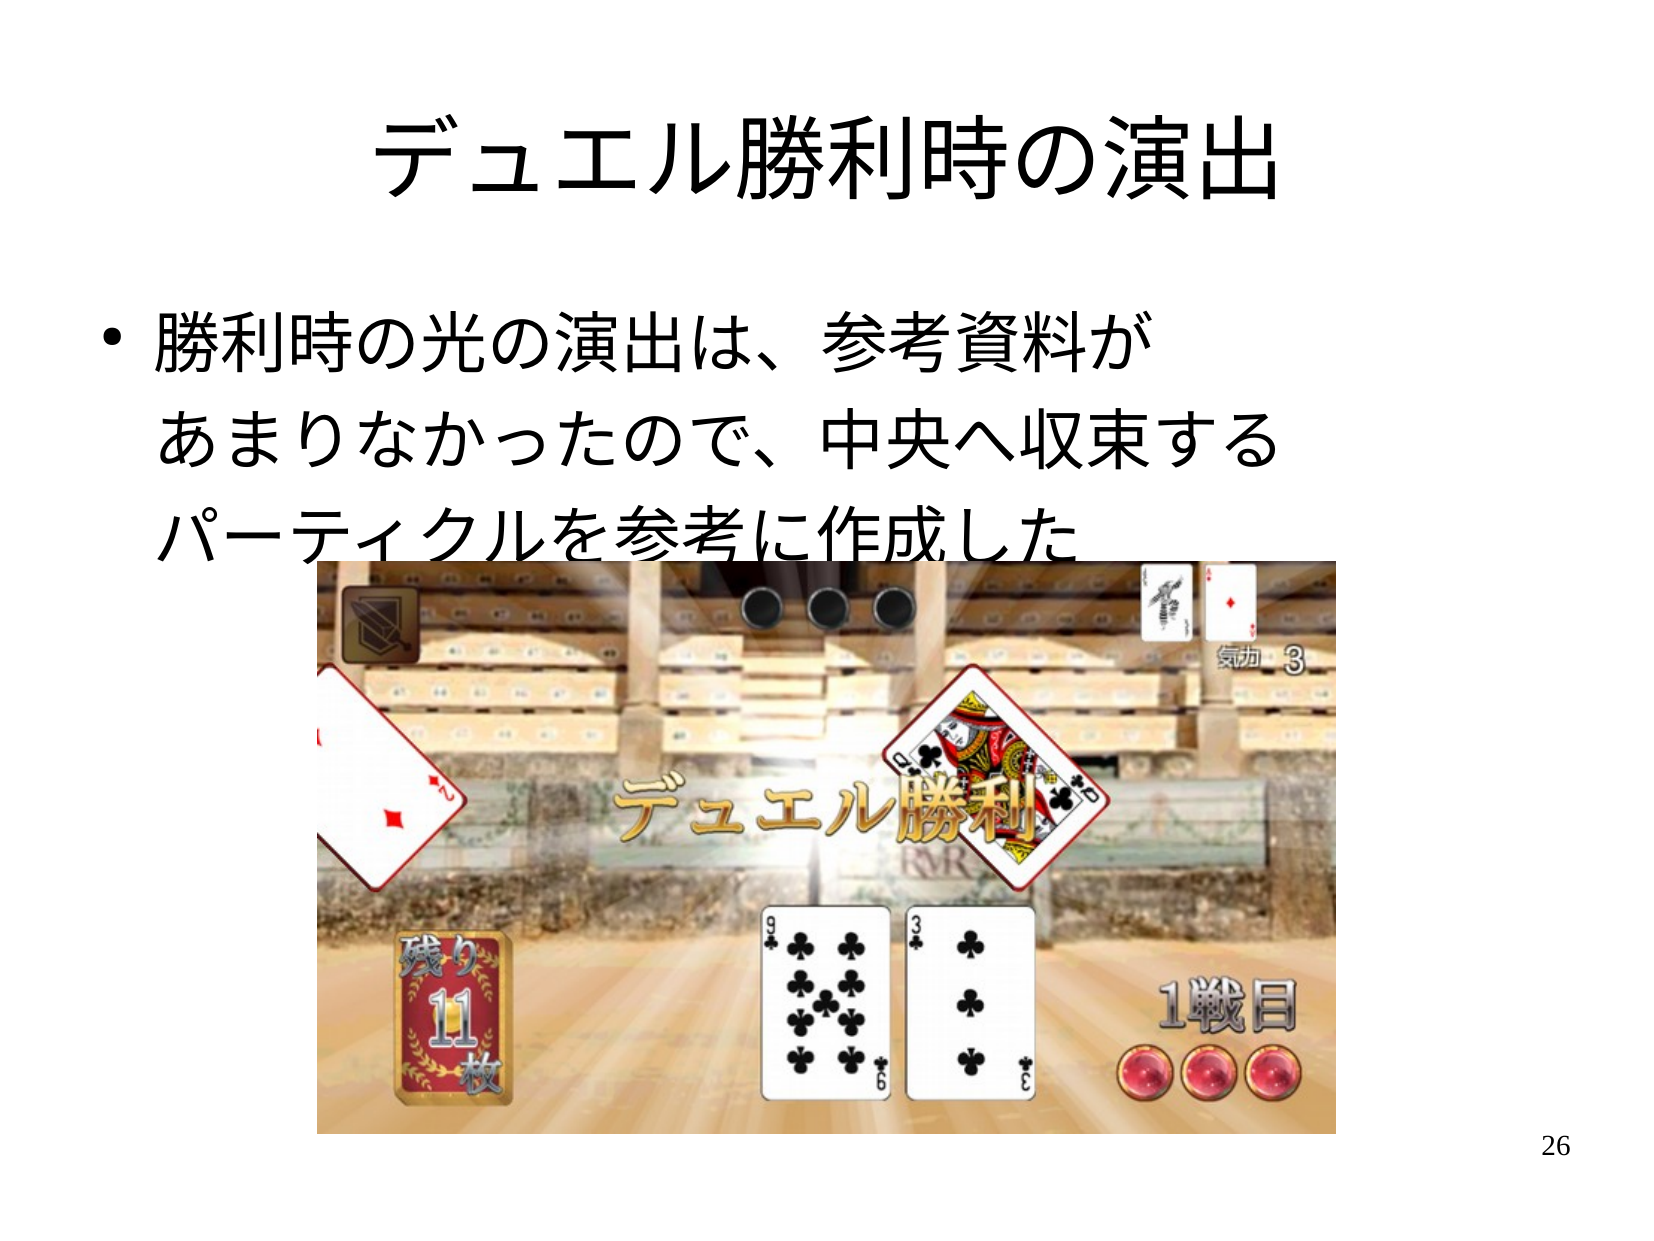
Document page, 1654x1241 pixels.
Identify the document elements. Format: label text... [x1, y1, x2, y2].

picture [317, 561, 1336, 1134]
title デュエル勝利時の演出 [82, 49, 1571, 257]
list 勝利時の光の演出は、参考資料が あまりなかったので、中央へ収束する パーティクルを参考に作成した [82, 290, 1571, 1010]
